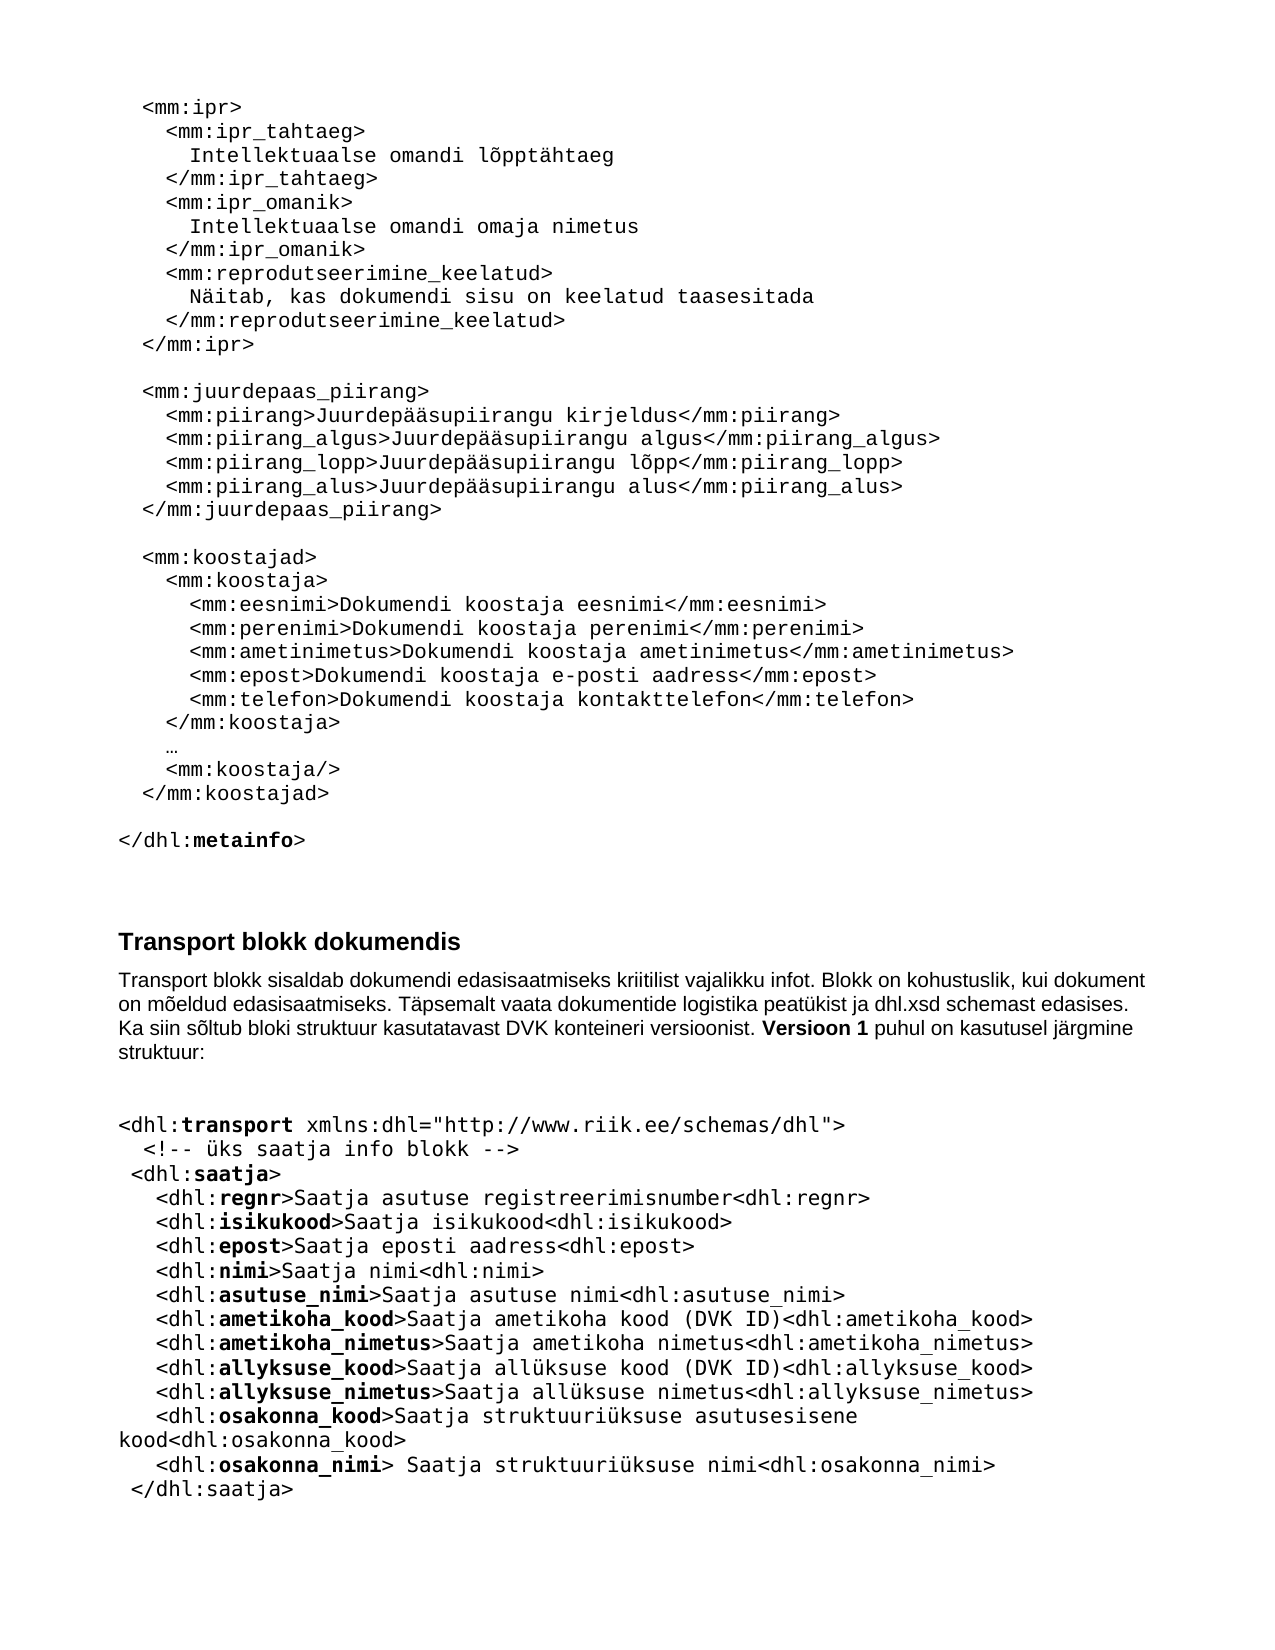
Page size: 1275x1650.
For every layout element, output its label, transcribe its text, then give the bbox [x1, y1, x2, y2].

text </mm:ipr_tahtaeg> [142, 168, 1157, 192]
text <mm:koostaja> [118, 570, 1157, 594]
text </dhl:saatja> [118, 1477, 1157, 1501]
text Intellektuaalse omandi lõpptähtaeg [165, 145, 1157, 168]
text <mm:ipr_tahtaeg> [118, 121, 1157, 145]
text <mm:reprodutseerimine_keelatud> [118, 263, 1157, 287]
text <mm:perenimi>Dokumendi koostaja perenimi</mm:perenimi> [118, 618, 1157, 641]
text <dhl:osakonna_kood>Saatja struktuuriüksuse asutusesisene kood<dhl:osakonna_kood> [118, 1404, 1157, 1453]
text <mm:koostaja/> [142, 759, 1157, 783]
text <mm:ametinimetus>Dokumendi koostaja ametinimetus</mm:ametinimetus> [118, 641, 1157, 665]
text <dhl:regnr>Saatja asutuse registreerimisnumber<dhl:regnr> [118, 1186, 1157, 1210]
text <mm:piirang_algus>Juurdepääsupiirangu algus</mm:piirang_algus> [142, 428, 1157, 452]
text <mm:piirang_alus>Juurdepääsupiirangu alus</mm:piirang_alus> [142, 476, 1157, 499]
text <mm:juurdepaas_piirang> [118, 381, 1157, 405]
text … [142, 736, 1157, 759]
text <dhl:asutuse_nimi>Saatja asutuse nimi<dhl:asutuse_nimi> [118, 1283, 1157, 1307]
text </mm:reprodutseerimine_keelatud> [142, 310, 1157, 334]
text <!-- üks saatja info blokk --> [118, 1137, 1157, 1162]
text <mm:telefon>Dokumendi koostaja kontakttelefon</mm:telefon> [118, 688, 1157, 712]
text </mm:juurdepaas_piirang> [118, 499, 1157, 523]
text <dhl:ametikoha_nimetus>Saatja ametikoha nimetus<dhl:ametikoha_nimetus> [118, 1331, 1157, 1356]
text </mm:koostajad> [118, 783, 1157, 807]
text <mm:piirang_lopp>Juurdepääsupiirangu lõpp</mm:piirang_lopp> [142, 452, 1157, 476]
text <dhl:osakonna_nimi> Saatja struktuuriüksuse nimi<dhl:osakonna_nimi> [118, 1453, 1157, 1477]
text <mm:eesnimi>Dokumendi koostaja eesnimi</mm:eesnimi> [118, 594, 1157, 618]
text Intellektuaalse omandi omaja nimetus [165, 216, 1157, 239]
text <dhl:allyksuse_kood>Saatja allüksuse kood (DVK ID)<dhl:allyksuse_kood> [118, 1356, 1157, 1380]
text Näitab, kas dokumendi sisu on keelatud taasesitada [165, 287, 1157, 310]
text </mm:ipr> [118, 334, 1157, 357]
text <dhl:saatja> [118, 1162, 1157, 1186]
text </dhl:metainfo> [118, 830, 1157, 854]
text <mm:koostajad> [118, 547, 1157, 570]
text <dhl:ametikoha_kood>Saatja ametikoha kood (DVK ID)<dhl:ametikoha_kood> [118, 1307, 1157, 1331]
text Transport blokk sisaldab dokumendi edasisaatmiseks kriitilist vajalikku infot. Blokk on kohustuslik, kui dokument on mõeldud edasisaatmiseks. Täpsemalt vaata dokumentide logistika peatükist ja dhl.xsd schemast edasises. Ka siin sõltub bloki struktuur kasutatavast DVK konteineri versioonist. Versioon 1 puhul on kasutusel järgmine struktuur: [118, 968, 1157, 1064]
text <mm:piirang>Juurdepääsupiirangu kirjeldus</mm:piirang> [118, 405, 1157, 428]
text <dhl:nimi>Saatja nimi<dhl:nimi> [118, 1259, 1157, 1283]
subtitle Transport blokk dokumendis [118, 927, 1157, 956]
text <dhl:epost>Saatja eposti aadress<dhl:epost> [118, 1234, 1157, 1259]
text <dhl:transport xmlns:dhl="http://www.riik.ee/schemas/dhl"> [118, 1113, 1157, 1137]
text <dhl:allyksuse_nimetus>Saatja allüksuse nimetus<dhl:allyksuse_nimetus> [118, 1380, 1157, 1404]
text <mm:ipr_omanik> [118, 192, 1157, 216]
text <dhl:isikukood>Saatja isikukood<dhl:isikukood> [118, 1210, 1157, 1234]
text <mm:epost>Dokumendi koostaja e-posti aadress</mm:epost> [118, 665, 1157, 688]
text </mm:ipr_omanik> [142, 239, 1157, 263]
text <mm:ipr> [118, 97, 1157, 121]
text </mm:koostaja> [142, 712, 1157, 736]
